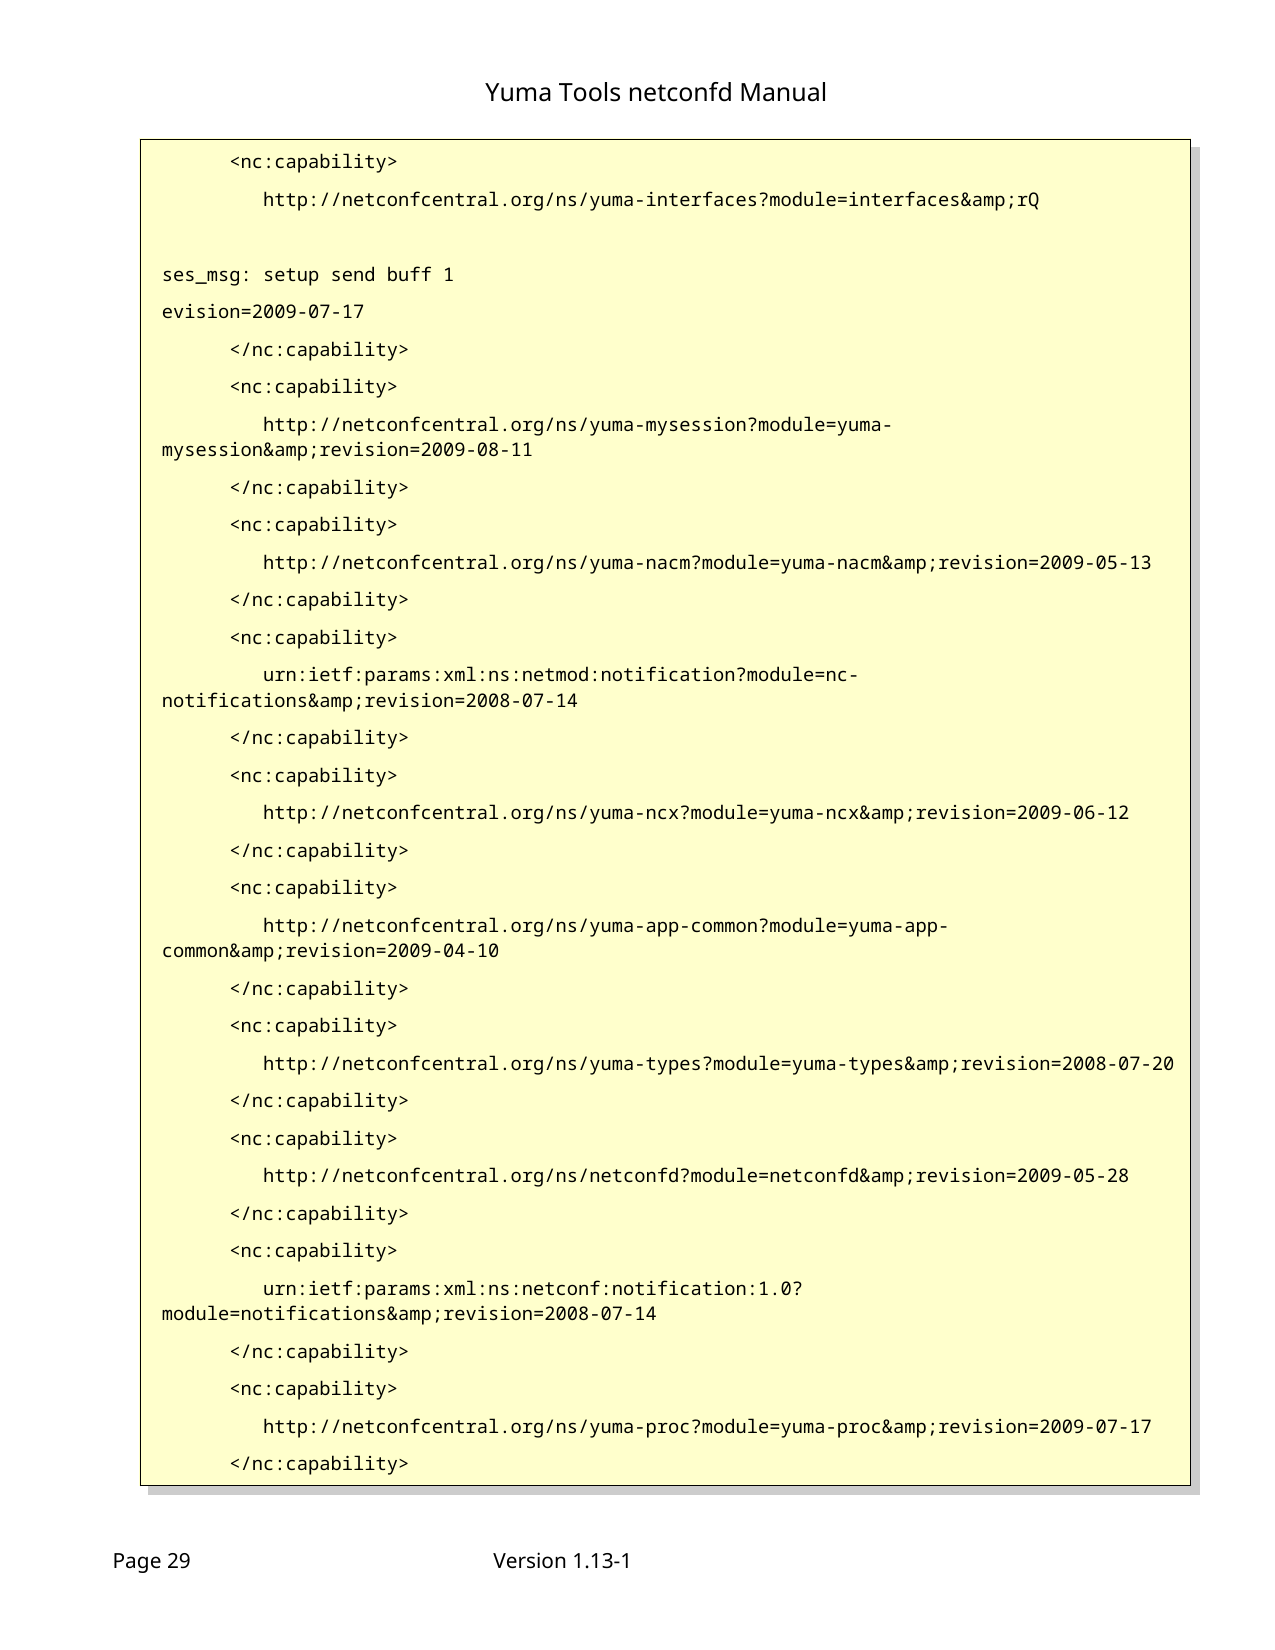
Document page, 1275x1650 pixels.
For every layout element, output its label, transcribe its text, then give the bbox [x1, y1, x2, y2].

text <nc:capability> [141, 502, 1190, 537]
text <nc:capability> [141, 1115, 1190, 1151]
text <nc:capability> [141, 864, 1190, 900]
text urn:ietf:params:xml:ns:netmod:notification?module=nc-notifications&amp;revision=2008-07-14 [141, 652, 1190, 713]
text </nc:capability> [141, 1190, 1190, 1226]
text <nc:capability> [141, 1366, 1190, 1401]
text </nc:capability> [141, 464, 1190, 499]
text http://netconfcentral.org/ns/yuma-interfaces?module=interfaces&amp;rQ [141, 176, 1190, 212]
text http://netconfcentral.org/ns/yuma-app-common?module=yuma-app-common&amp;revision=2009-04-10 [141, 902, 1190, 963]
text </nc:capability> [141, 577, 1190, 612]
text <nc:capability> [141, 614, 1190, 649]
text evision=2009-07-17 [141, 288, 1190, 324]
text </nc:capability> [141, 1328, 1190, 1364]
text </nc:capability> [141, 827, 1190, 863]
text http://netconfcentral.org/ns/yuma-types?module=yuma-types&amp;revision=2008-07-20 [141, 1040, 1190, 1076]
text http://netconfcentral.org/ns/yuma-mysession?module=yuma-mysession&amp;revision=2009-08-11 [141, 401, 1190, 462]
text </nc:capability> [141, 1441, 1190, 1485]
text http://netconfcentral.org/ns/yuma-ncx?module=yuma-ncx&amp;revision=2009-06-12 [141, 789, 1190, 825]
text </nc:capability> [141, 326, 1190, 362]
text <nc:capability> [141, 752, 1190, 788]
text <nc:capability> [141, 363, 1190, 399]
text http://netconfcentral.org/ns/netconfd?module=netconfd&amp;revision=2009-05-28 [141, 1153, 1190, 1188]
text <nc:capability> [141, 1228, 1190, 1263]
text </nc:capability> [141, 714, 1190, 750]
text <nc:capability> [141, 140, 1190, 174]
text urn:ietf:params:xml:ns:netconf:notification:1.0?module=notifications&amp;revision=2008-07-14 [141, 1265, 1190, 1326]
text <nc:capability> [141, 1003, 1190, 1038]
text http://netconfcentral.org/ns/yuma-proc?module=yuma-proc&amp;revision=2009-07-17 [141, 1403, 1190, 1439]
text ses_msg: setup send buff 1 [141, 251, 1190, 287]
text </nc:capability> [141, 1078, 1190, 1113]
text </nc:capability> [141, 965, 1190, 1001]
text http://netconfcentral.org/ns/yuma-nacm?module=yuma-nacm&amp;revision=2009-05-13 [141, 539, 1190, 574]
